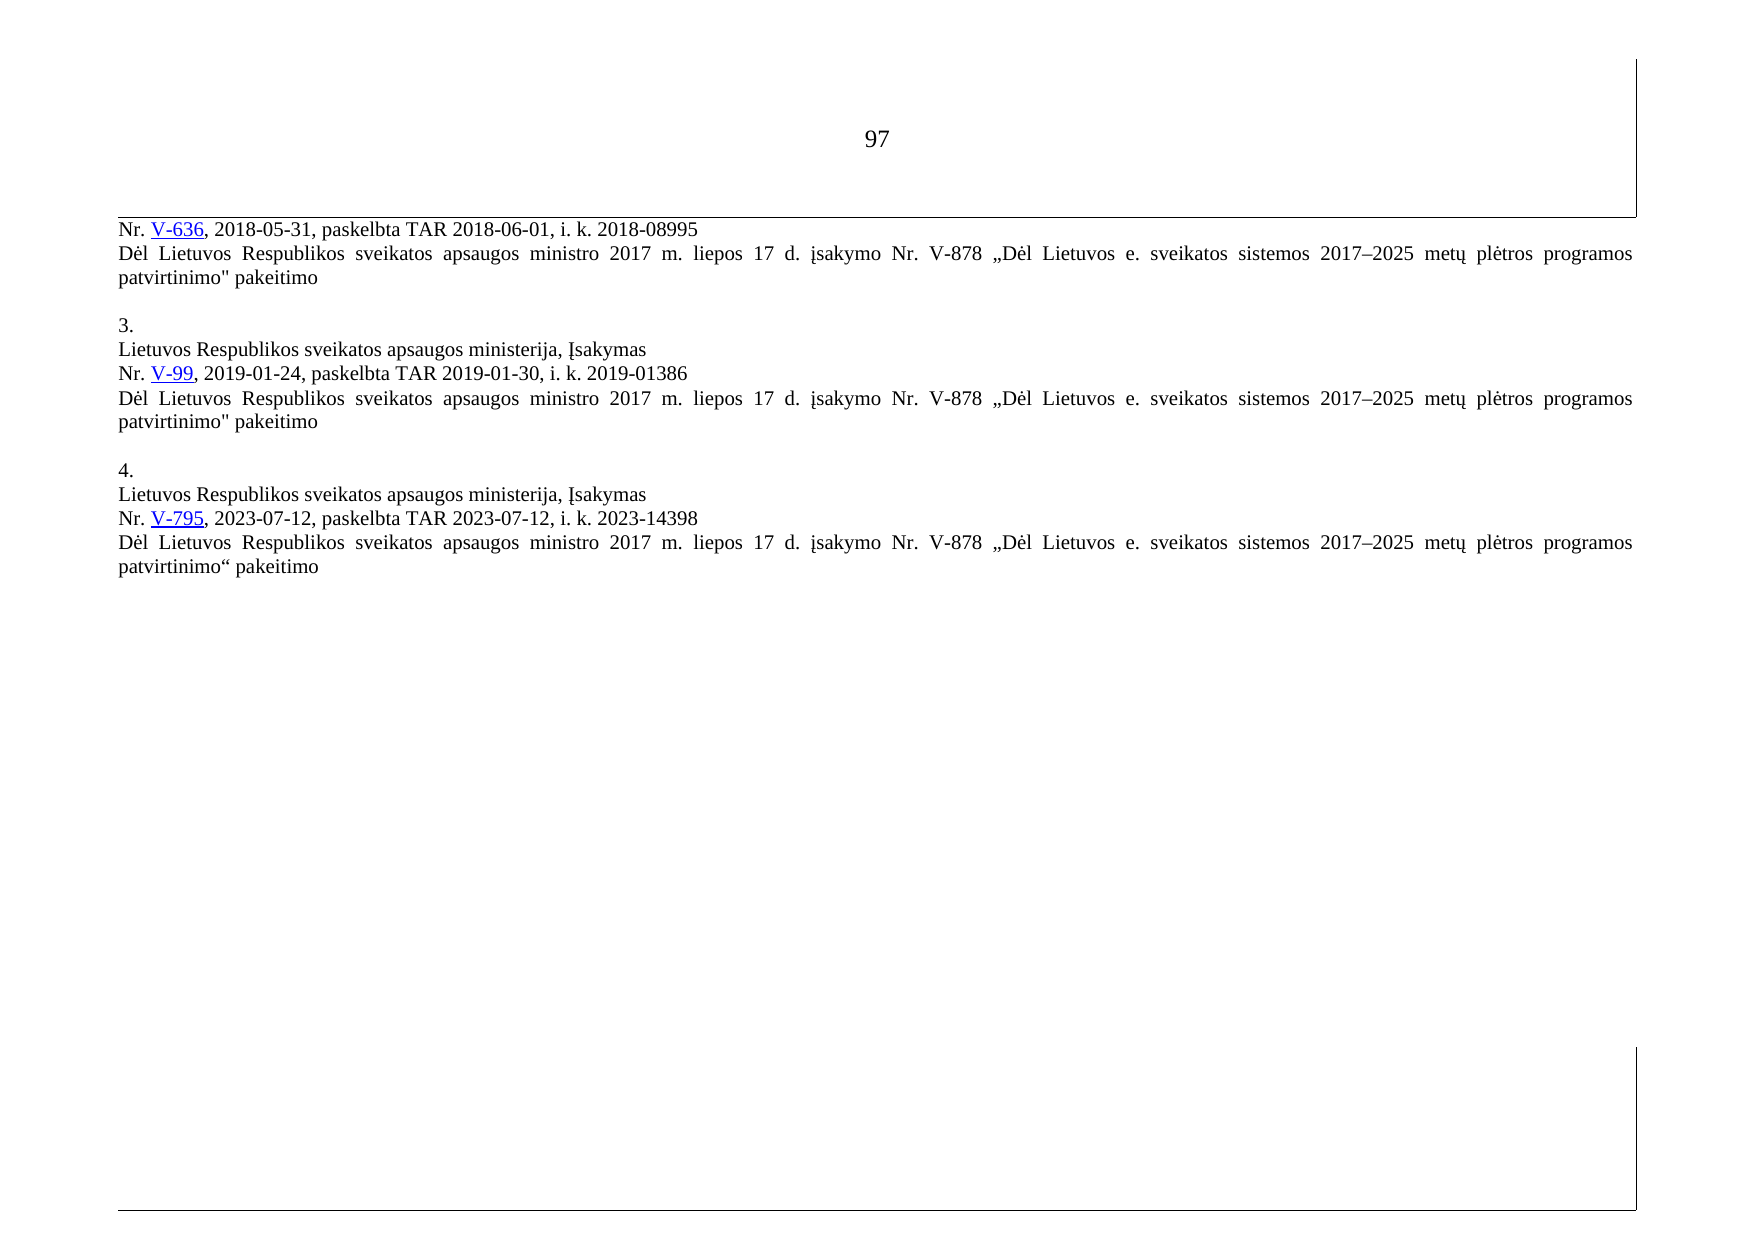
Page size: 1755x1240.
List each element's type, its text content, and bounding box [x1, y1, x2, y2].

text Lietuvos Respublikos sveikatos apsaugos ministerija, Įsakymas [118, 482, 1636, 506]
text Dėl Lietuvos Respublikos sveikatos apsaugos ministro 2017 m. liepos 17 d. įsakymo Nr. V-878 „Dėl Lietuvos e. sveikatos sistemos 2017–2025 metų plėtros programos patvirtinimo" pakeitimo [118, 241, 1636, 289]
text Dėl Lietuvos Respublikos sveikatos apsaugos ministro 2017 m. liepos 17 d. įsakymo Nr. V-878 „Dėl Lietuvos e. sveikatos sistemos 2017–2025 metų plėtros programos patvirtinimo“ pakeitimo [118, 530, 1636, 578]
text Nr. V-99, 2019-01-24, paskelbta TAR 2019-01-30, i. k. 2019-01386 [118, 361, 1636, 385]
text 4. [118, 458, 1636, 482]
text 3. [118, 313, 1636, 337]
text Dėl Lietuvos Respublikos sveikatos apsaugos ministro 2017 m. liepos 17 d. įsakymo Nr. V-878 „Dėl Lietuvos e. sveikatos sistemos 2017–2025 metų plėtros programos patvirtinimo" pakeitimo [118, 385, 1636, 433]
text Lietuvos Respublikos sveikatos apsaugos ministerija, Įsakymas [118, 337, 1636, 361]
text Nr. V-795, 2023-07-12, paskelbta TAR 2023-07-12, i. k. 2023-14398 [118, 506, 1636, 530]
text Nr. V-636, 2018-05-31, paskelbta TAR 2018-06-01, i. k. 2018-08995 [118, 217, 1636, 241]
